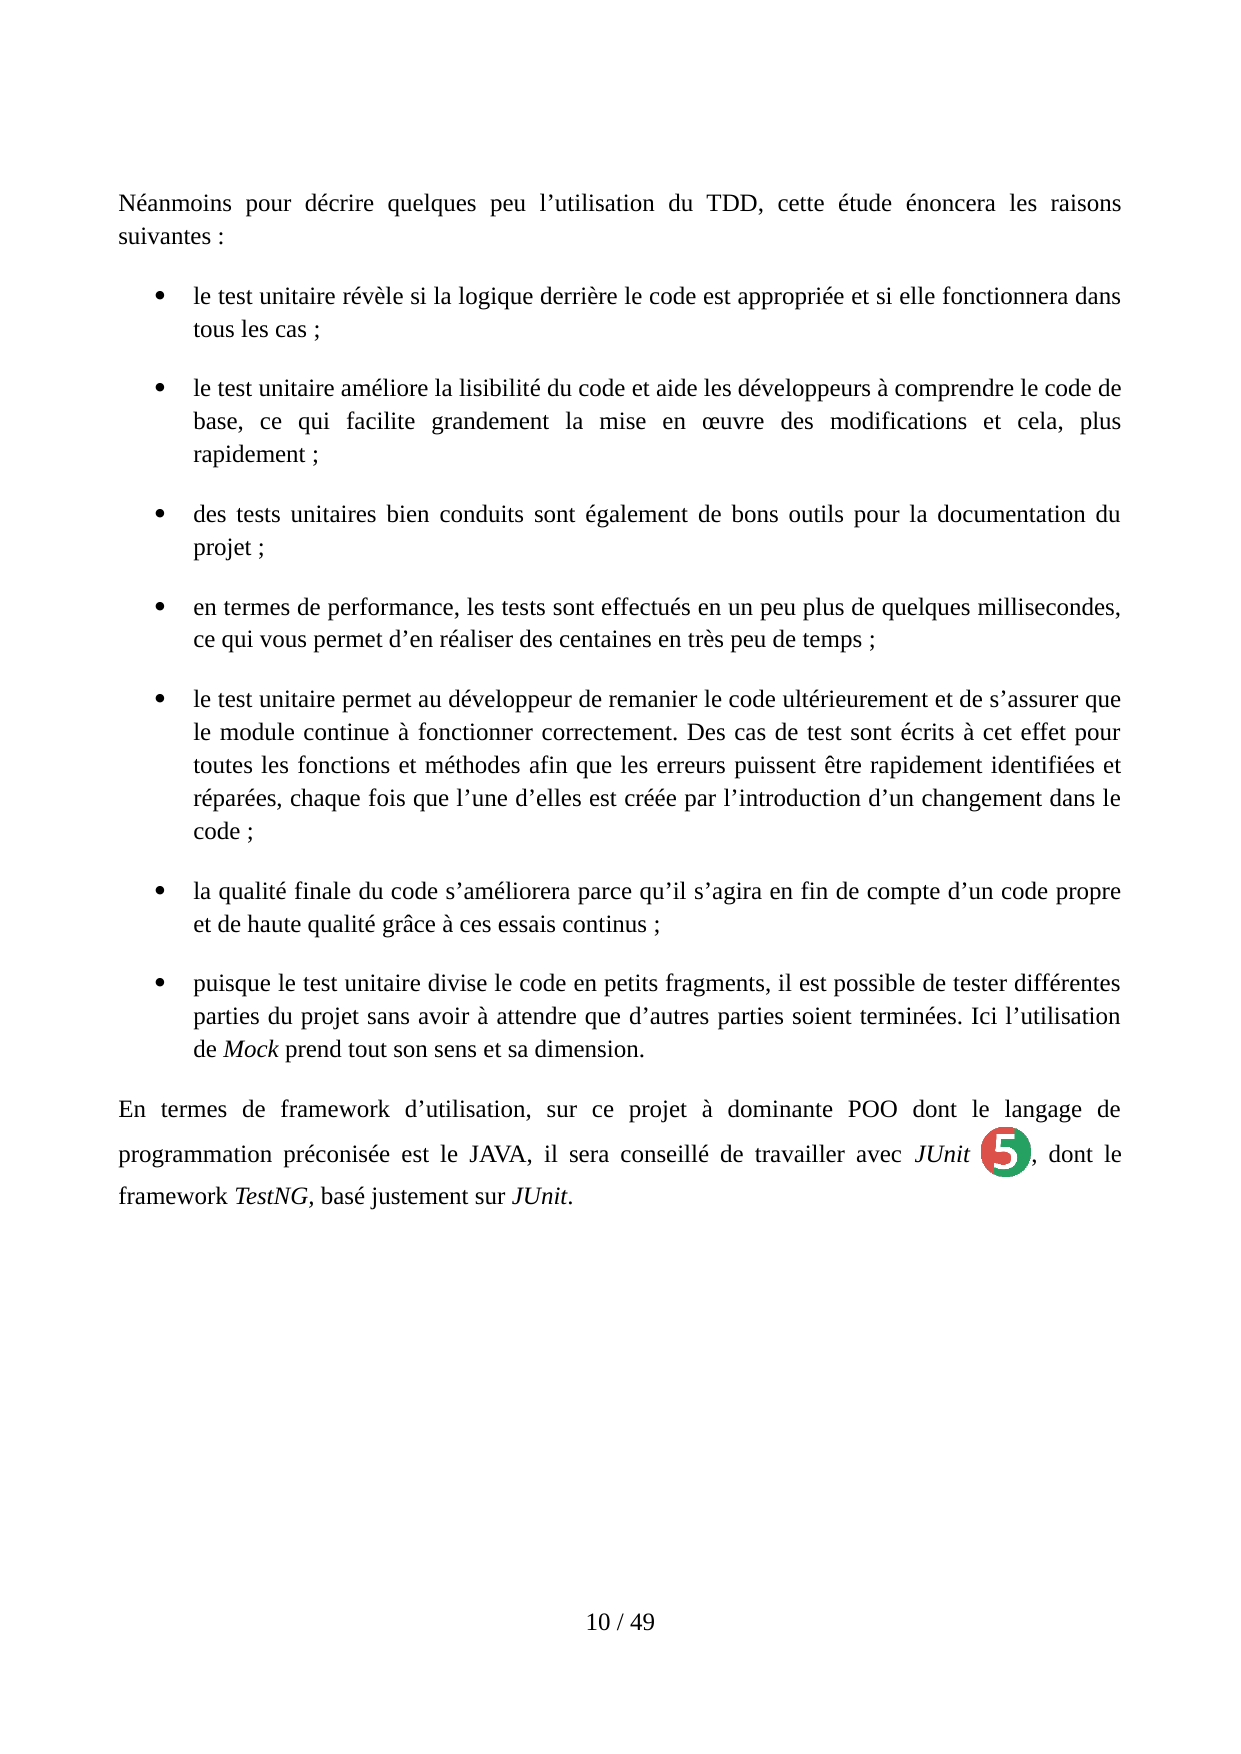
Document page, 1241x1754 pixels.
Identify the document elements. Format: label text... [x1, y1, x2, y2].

list la qualité finale du code s’améliorera parce qu’il s’agira en fin de compte d’un code propre et de haute qualité grâce à ces essais continus ; [156, 876, 1122, 938]
text En termes de framework d’utilisation, sur ce projet à dominante POO dont le langage de programmation préconisée est le JAVA, il sera conseillé de travailler avec JUnit , dont le framework TestNG, basé justement sur JUnit. [118, 1094, 1122, 1210]
list le test unitaire révèle si la logique derrière le code est appropriée et si elle fonctionnera dans tous les cas ; [156, 281, 1122, 342]
picture [981, 1127, 1031, 1177]
list puisque le test unitaire divise le code en petits fragments, il est possible de tester différentes parties du projet sans avoir à attendre que d’autres parties soient terminées. Ici l’utilisation de Mock prend tout son sens et sa dimension. [156, 968, 1122, 1063]
list en termes de performance, les tests sont effectués en un peu plus de quelques millisecondes, ce qui vous permet d’en réaliser des centaines en très peu de temps ; [156, 592, 1122, 653]
list le test unitaire améliore la lisibilité du code et aide les développeurs à comprendre le code de base, ce qui facilite grandement la mise en œuvre des modifications et cela, plus rapidement ; [156, 373, 1122, 468]
list le test unitaire permet au développeur de remanier le code ultérieurement et de s’assurer que le module continue à fonctionner correctement. Des cas de test sont écrits à cet effet pour toutes les fonctions et méthodes afin que les erreurs puissent être rapidement identifiées et réparées, chaque fois que l’une d’elles est créée par l’introduction d’un changement dans le code ; [156, 684, 1122, 845]
text Néanmoins pour décrire quelques peu l’utilisation du TDD, cette étude énoncera les raisons suivantes : [118, 188, 1122, 250]
list des tests unitaires bien conduits sont également de bons outils pour la documentation du projet ; [156, 499, 1122, 561]
